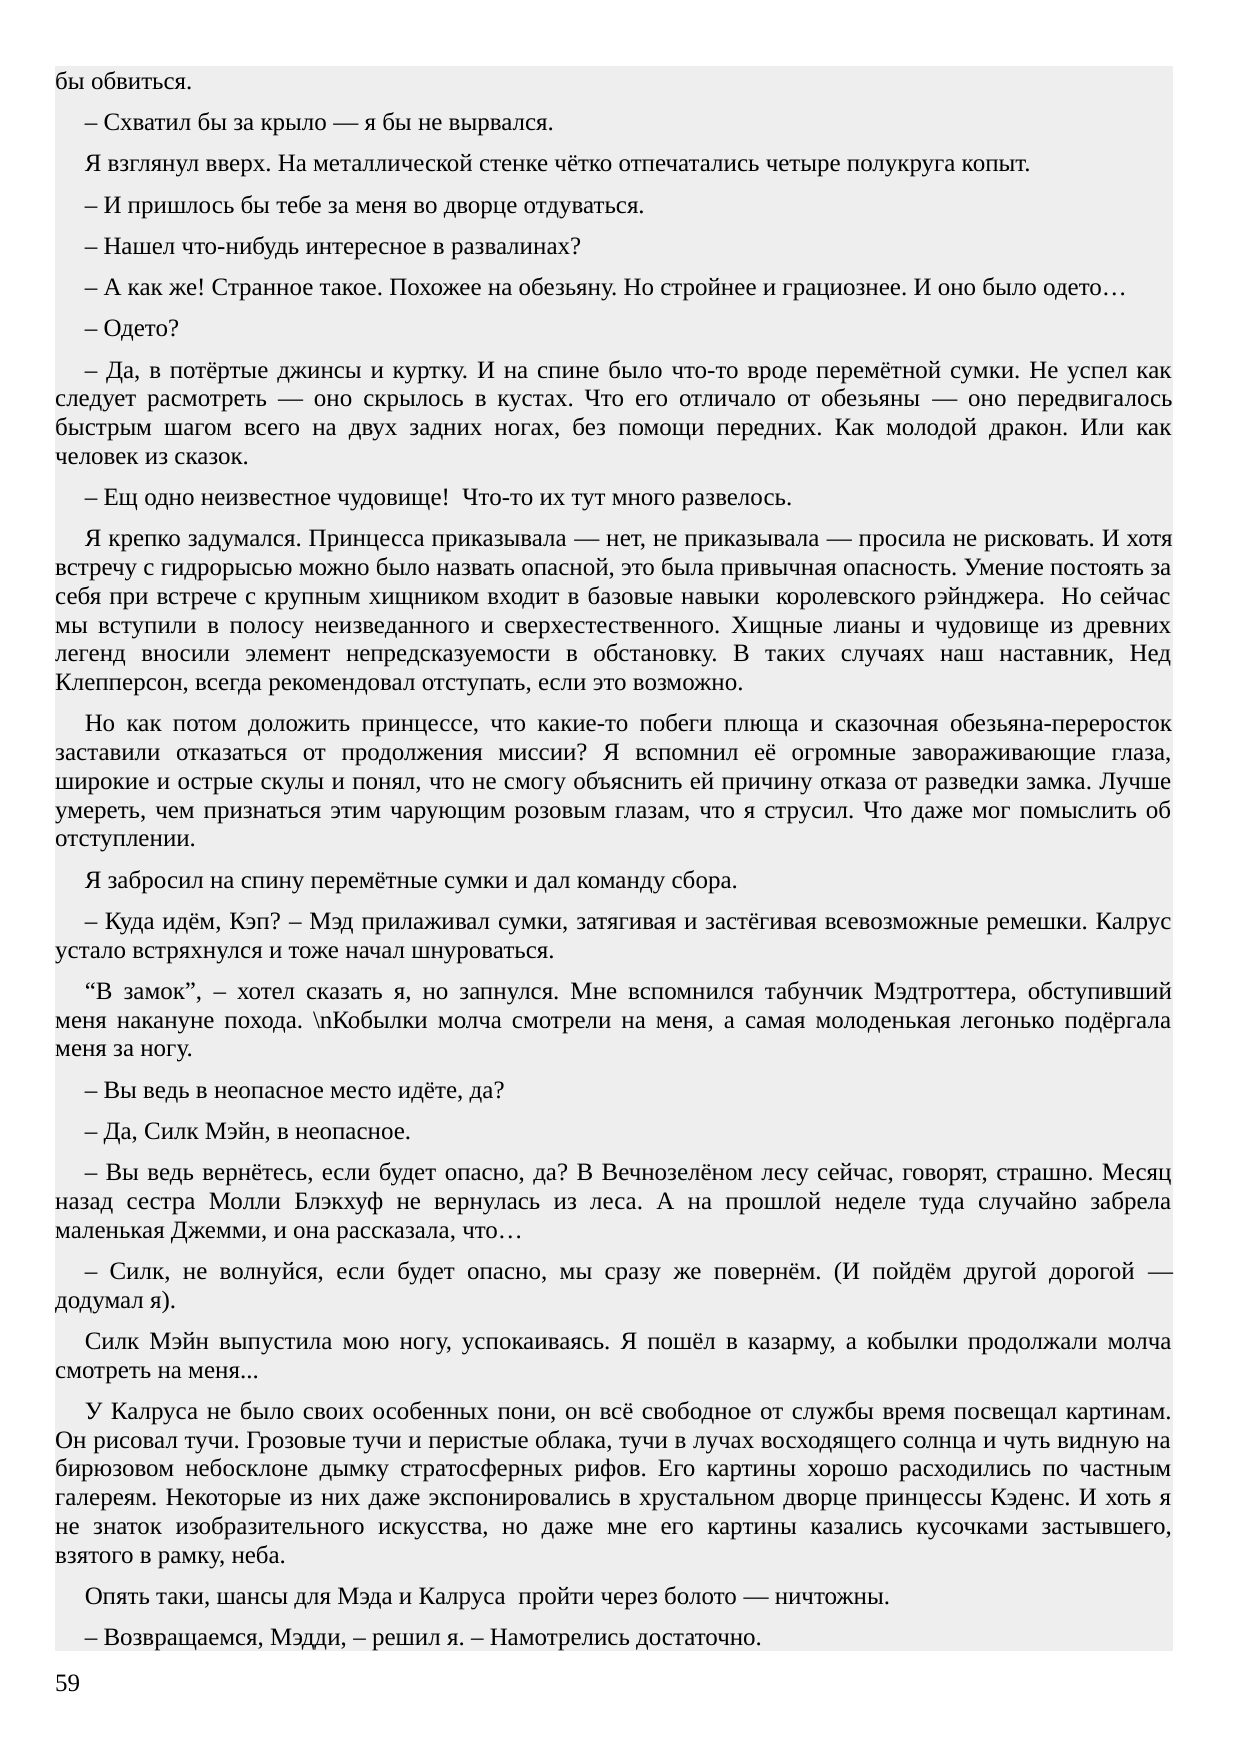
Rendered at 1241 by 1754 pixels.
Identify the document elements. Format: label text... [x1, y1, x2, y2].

text – И пришлось бы тебе за меня во дворце отдуваться. [55, 190, 1173, 218]
text – Да, в потёртые джинсы и куртку. И на спине было что-то вроде перемётной сумки. Не успел как следует расмотреть — оно скрылось в кустах. Что его отличало от обезьяны — оно передвигалось быстрым шагом всего на двух задних ногах, без помощи передних. Как молодой дракон. Или как человек из сказок. [55, 355, 1173, 470]
text Я забросил на спину перемётные сумки и дал команду сбора. [55, 865, 1173, 893]
text – Силк, не волнуйся, если будет опасно, мы сразу же повернём. (И пойдём другой дорогой — додумал я). [55, 1256, 1173, 1313]
text У Калруса не было своих особенных пони, он всё свободное от службы время посвещал картинам. Он рисовал тучи. Грозовые тучи и перистые облака, тучи в лучах восходящего солнца и чуть видную на бирюзовом небосклоне дымку стратосферных рифов. Его картины хорошо расходились по частным галереям. Некоторые из них даже экспонировались в хрустальном дворце принцессы Кэденс. И хоть я не знаток изобразительного искусства, но даже мне его картины казались кусочками застывшего, взятого в рамку, неба. [55, 1396, 1173, 1568]
text – Схватил бы за крыло — я бы не вырвался. [55, 107, 1173, 136]
text – Возвращаемся, Мэдди, – решил я. – Намотрелись достаточно. [55, 1622, 1173, 1651]
text Опять таки, шансы для Мэда и Калруса пройти через болото — ничтожны. [55, 1581, 1173, 1610]
text Я взглянул вверх. На металлической стенке чётко отпечатались четыре полукруга копыт. [55, 148, 1173, 177]
text – Да, Силк Мэйн, в неопасное. [55, 1116, 1173, 1145]
text Я крепко задумался. Принцесса приказывала — нет, не приказывала — просила не рисковать. И хотя встречу с гидрорысью можно было назвать опасной, это была привычная опасность. Умение постоять за себя при встрече с крупным хищником входит в базовые навыки королевского рэйнджера. Но сейчас мы вступили в полосу неизведанного и сверхестественного. Хищные лианы и чудовище из древних легенд вносили элемент непредсказуемости в обстановку. В таких случаях наш наставник, Нед Клепперсон, всегда рекомендовал отступать, если это возможно. [55, 523, 1173, 696]
text – Вы ведь вернётесь, если будет опасно, да? В Вечнозелёном лесу сейчас, говорят, страшно. Месяц назад сестра Молли Блэкхуф не вернулась из леса. А на прошлой неделе туда случайно забрела маленькая Джемми, и она рассказала, что… [55, 1157, 1173, 1243]
text – Вы ведь в неопасное место идёте, да? [55, 1075, 1173, 1103]
text – Нашел что-нибудь интересное в развалинах? [55, 231, 1173, 260]
text – А как же! Странное такое. Похожее на обезьяну. Но стройнее и грациознее. И оно было одето… [55, 272, 1173, 301]
text бы обвиться. [55, 66, 1173, 95]
text Силк Мэйн выпустила мою ногу, успокаиваясь. Я пошёл в казарму, а кобылки продолжали молча смотреть на меня... [55, 1326, 1173, 1383]
text – Одето? [55, 313, 1173, 342]
text – Ещ одно неизвестное чудовище! Что-то их тут много развелось. [55, 482, 1173, 511]
text “В замок”, – хотел сказать я, но запнулся. Мне вспомнился табунчик Мэдтроттера, обступивший меня накануне похода. \nКобылки молча смотрели на меня, а самая молоденькая легонько подёргала меня за ногу. [55, 976, 1173, 1062]
text Но как потом доложить принцессе, что какие-то побеги плюща и сказочная обезьяна-переросток заставили отказаться от продолжения миссии? Я вспомнил её огромные завораживающие глаза, широкие и острые скулы и понял, что не смогу объяснить ей причину отказа от разведки замка. Лучше умереть, чем признаться этим чарующим розовым глазам, что я струсил. Что даже мог помыслить об отступлении. [55, 708, 1173, 852]
text – Куда идём, Кэп? – Мэд прилаживал сумки, затягивая и застёгивая всевозможные ремешки. Калрус устало встряхнулся и тоже начал шнуроваться. [55, 906, 1173, 963]
